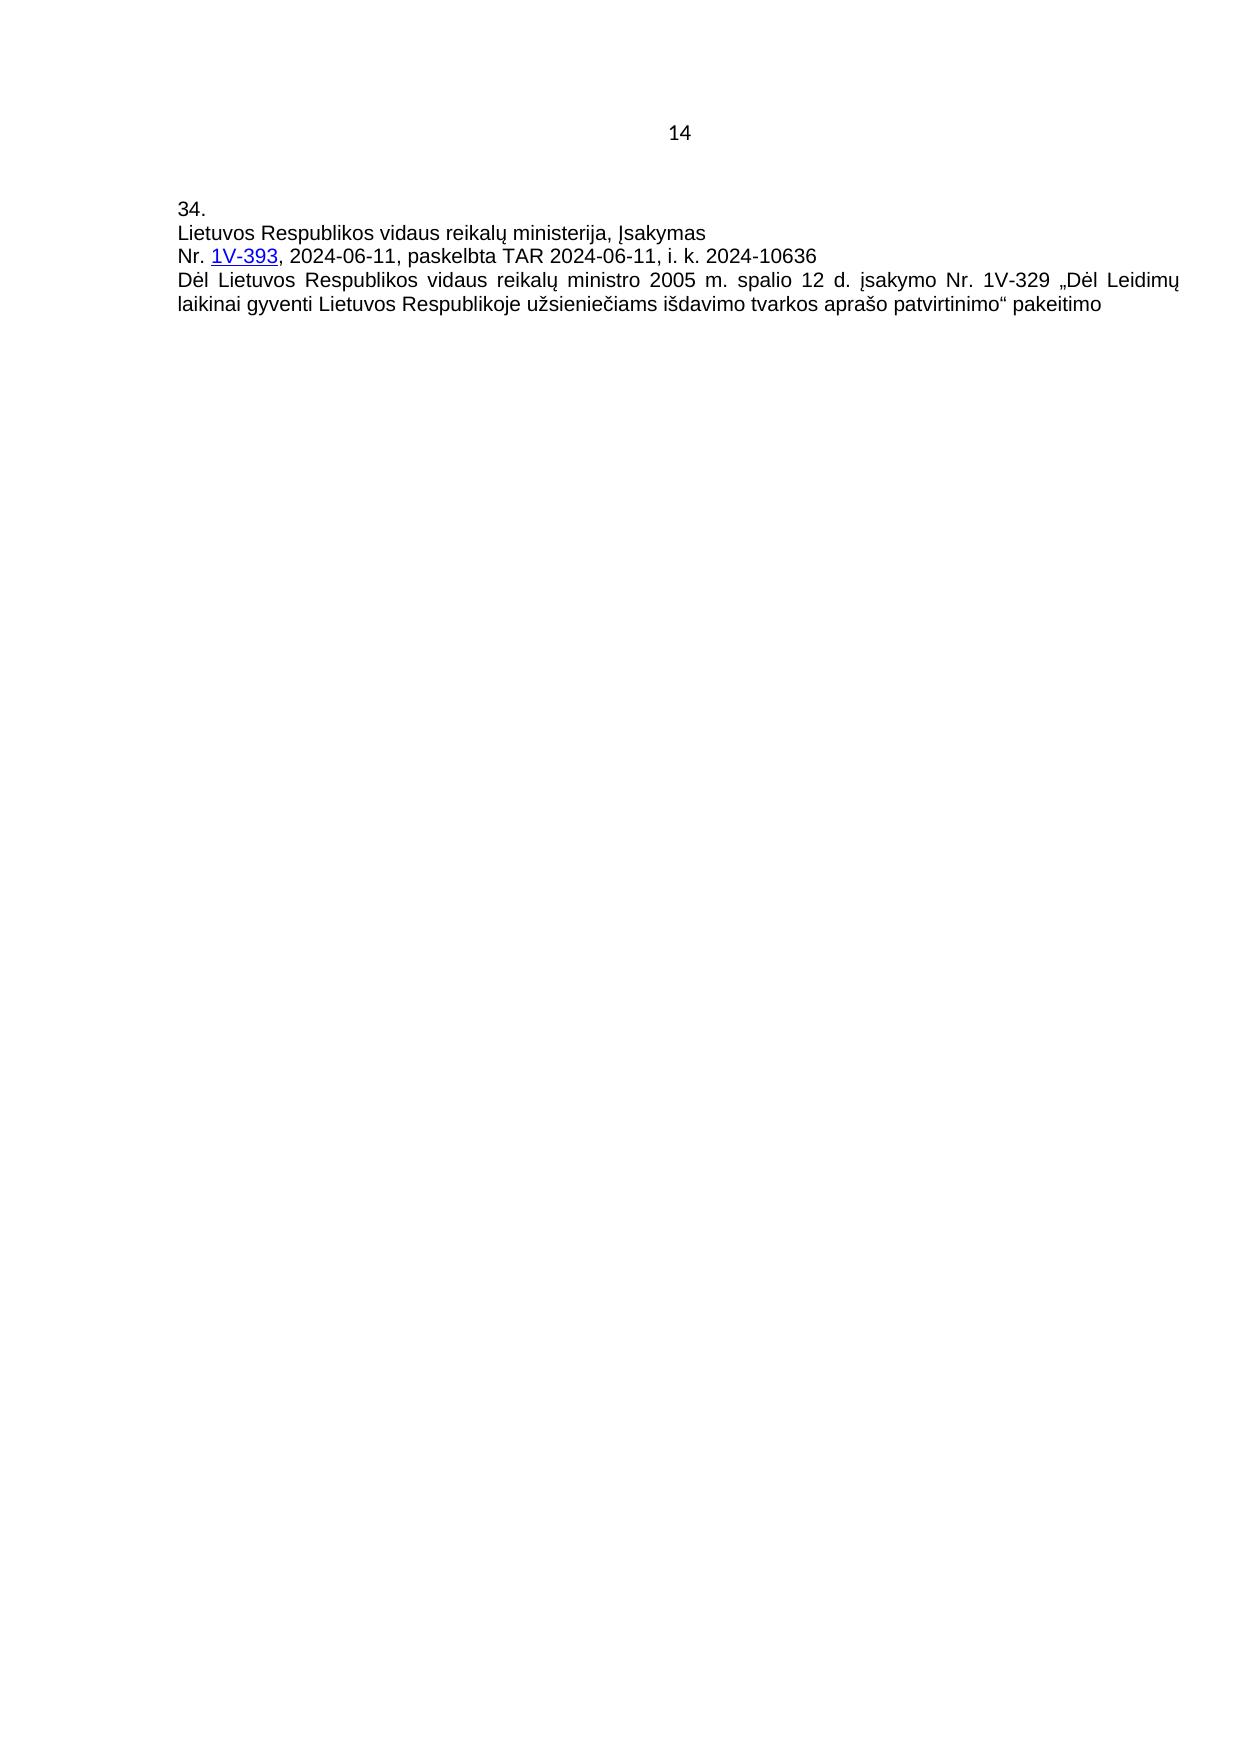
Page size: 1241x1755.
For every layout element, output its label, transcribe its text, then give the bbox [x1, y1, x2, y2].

text Nr. 1V-393, 2024-06-11, paskelbta TAR 2024-06-11, i. k. 2024-10636 [177, 244, 1181, 268]
text Lietuvos Respublikos vidaus reikalų ministerija, Įsakymas [177, 220, 1181, 244]
text 34. [177, 196, 1181, 220]
text Dėl Lietuvos Respublikos vidaus reikalų ministro 2005 m. spalio 12 d. įsakymo Nr. 1V-329 „Dėl Leidimų laikinai gyventi Lietuvos Respublikoje užsieniečiams išdavimo tvarkos aprašo patvirtinimo“ pakeitimo [177, 268, 1181, 316]
